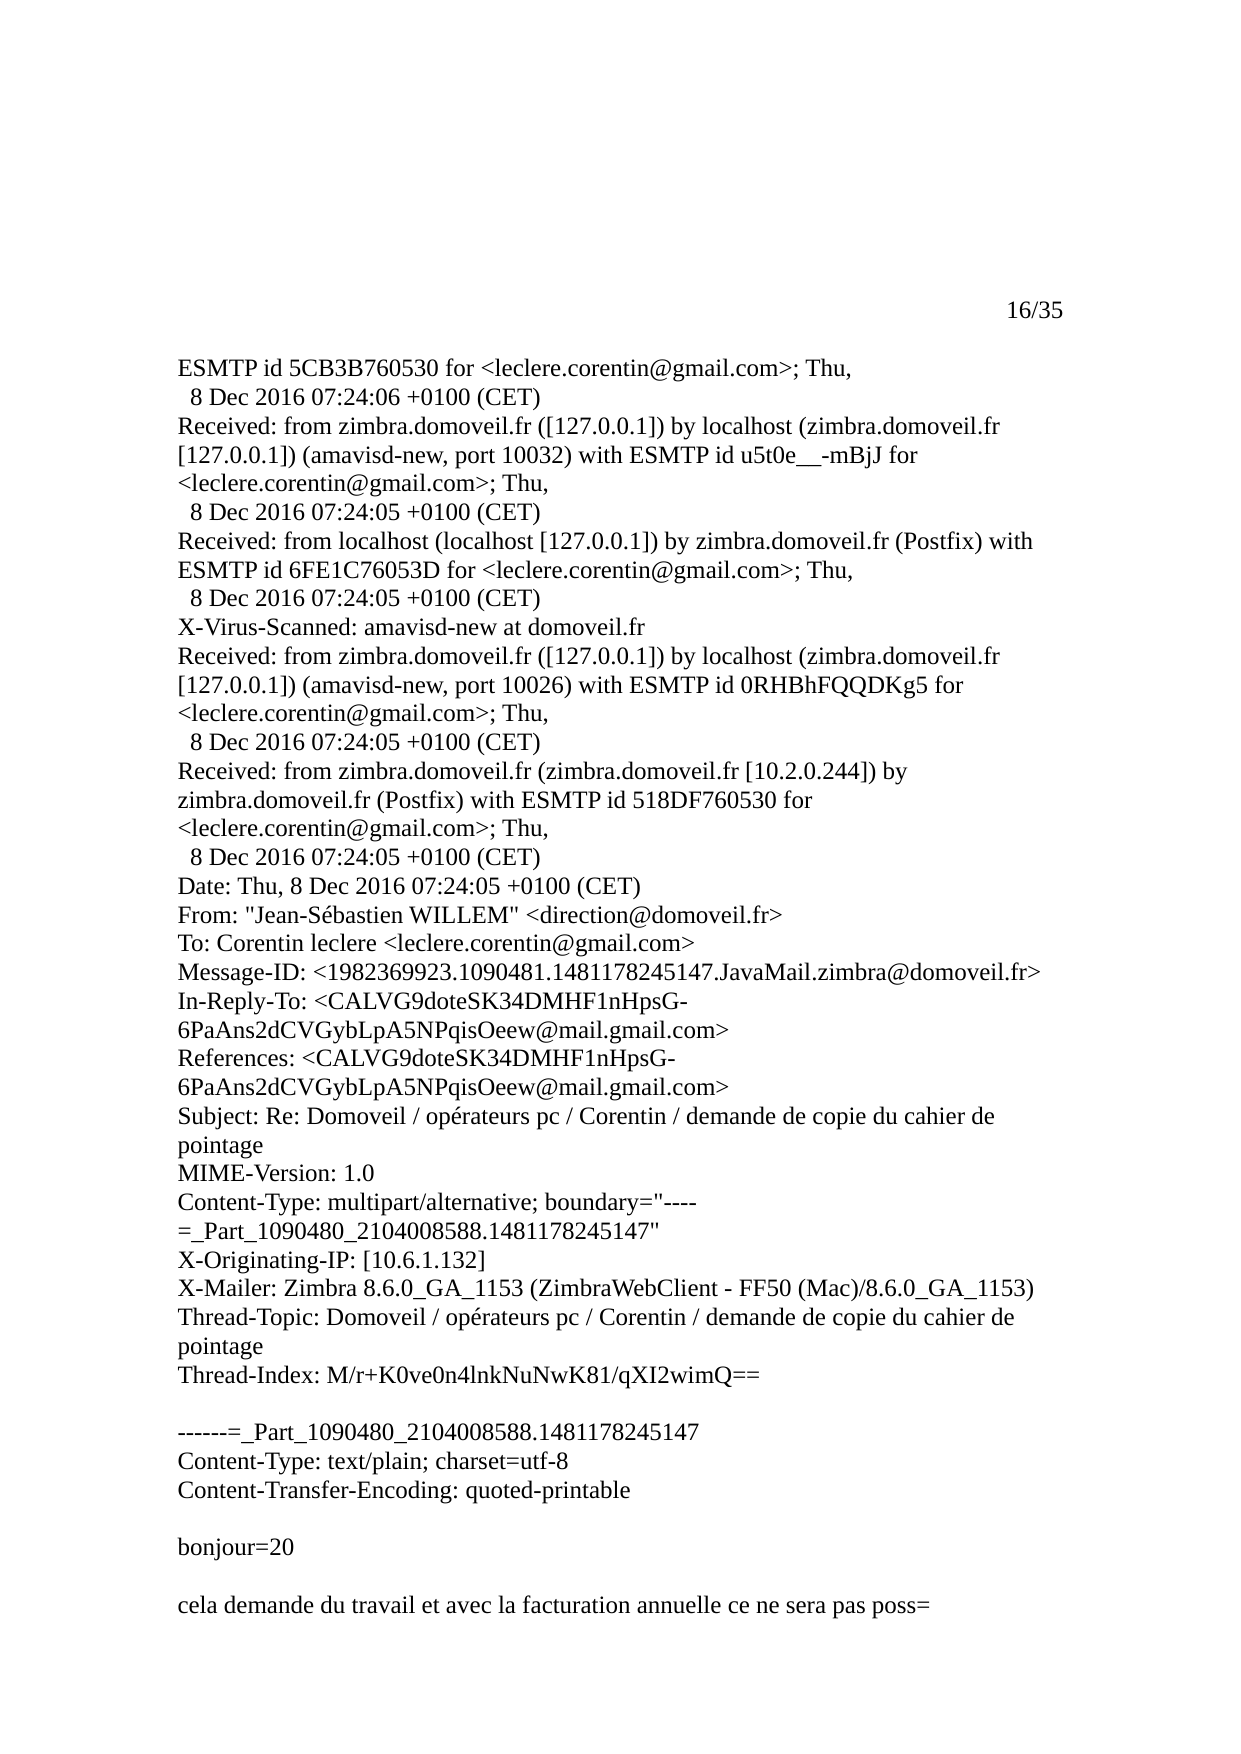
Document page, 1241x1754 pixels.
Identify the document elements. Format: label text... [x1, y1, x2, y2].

text Received: from localhost (localhost [127.0.0.1]) by zimbra.domoveil.fr (Postfix) with ESMTP id 6FE1C76053D for <leclere.corentin@gmail.com>; Thu, [177, 526, 1063, 583]
text 8 Dec 2016 07:24:05 +0100 (CET) [177, 842, 1063, 871]
text Received: from zimbra.domoveil.fr ([127.0.0.1]) by localhost (zimbra.domoveil.fr [127.0.0.1]) (amavisd-new, port 10026) with ESMTP id 0RHBhFQQDKg5 for <leclere.corentin@gmail.com>; Thu, [177, 641, 1063, 727]
text Thread-Topic: Domoveil / opérateurs pc / Corentin / demande de copie du cahier de pointage [177, 1302, 1063, 1360]
text 8 Dec 2016 07:24:05 +0100 (CET) [177, 497, 1063, 526]
text cela demande du travail et avec la facturation annuelle ce ne sera pas poss= [177, 1590, 1063, 1618]
text References: <CALVG9doteSK34DMHF1nHpsG-6PaAns2dCVGybLpA5NPqisOeew@mail.gmail.com> [177, 1043, 1063, 1101]
text Content-Type: multipart/alternative; boundary="----=_Part_1090480_2104008588.1481178245147" [177, 1187, 1063, 1245]
text Received: from zimbra.domoveil.fr (zimbra.domoveil.fr [10.2.0.244]) by zimbra.domoveil.fr (Postfix) with ESMTP id 518DF760530 for <leclere.corentin@gmail.com>; Thu, [177, 756, 1063, 842]
text 8 Dec 2016 07:24:05 +0100 (CET) [177, 583, 1063, 612]
text Subject: Re: Domoveil / opérateurs pc / Corentin / demande de copie du cahier de pointage [177, 1101, 1063, 1158]
text X-Originating-IP: [10.6.1.132] [177, 1245, 1063, 1273]
text 8 Dec 2016 07:24:06 +0100 (CET) [177, 382, 1063, 411]
text Content-Type: text/plain; charset=utf-8 [177, 1446, 1063, 1475]
text ESMTP id 5CB3B760530 for <leclere.corentin@gmail.com>; Thu, [177, 353, 1063, 382]
text X-Virus-Scanned: amavisd-new at domoveil.fr [177, 612, 1063, 641]
text bonjour=20 [177, 1532, 1063, 1561]
text In-Reply-To: <CALVG9doteSK34DMHF1nHpsG-6PaAns2dCVGybLpA5NPqisOeew@mail.gmail.com> [177, 986, 1063, 1043]
text Content-Transfer-Encoding: quoted-printable [177, 1475, 1063, 1503]
text From: "Jean-Sébastien WILLEM" <direction@domoveil.fr> [177, 900, 1063, 928]
text ------=_Part_1090480_2104008588.1481178245147 [177, 1417, 1063, 1446]
text Message-ID: <1982369923.1090481.1481178245147.JavaMail.zimbra@domoveil.fr> [177, 957, 1063, 986]
text 8 Dec 2016 07:24:05 +0100 (CET) [177, 727, 1063, 756]
text To: Corentin leclere <leclere.corentin@gmail.com> [177, 928, 1063, 957]
text Received: from zimbra.domoveil.fr ([127.0.0.1]) by localhost (zimbra.domoveil.fr [127.0.0.1]) (amavisd-new, port 10032) with ESMTP id u5t0e__-mBjJ for <leclere.corentin@gmail.com>; Thu, [177, 411, 1063, 497]
text Thread-Index: M/r+K0ve0n4lnkNuNwK81/qXI2wimQ== [177, 1360, 1063, 1388]
text X-Mailer: Zimbra 8.6.0_GA_1153 (ZimbraWebClient - FF50 (Mac)/8.6.0_GA_1153) [177, 1273, 1063, 1302]
text Date: Thu, 8 Dec 2016 07:24:05 +0100 (CET) [177, 871, 1063, 900]
text MIME-Version: 1.0 [177, 1158, 1063, 1187]
